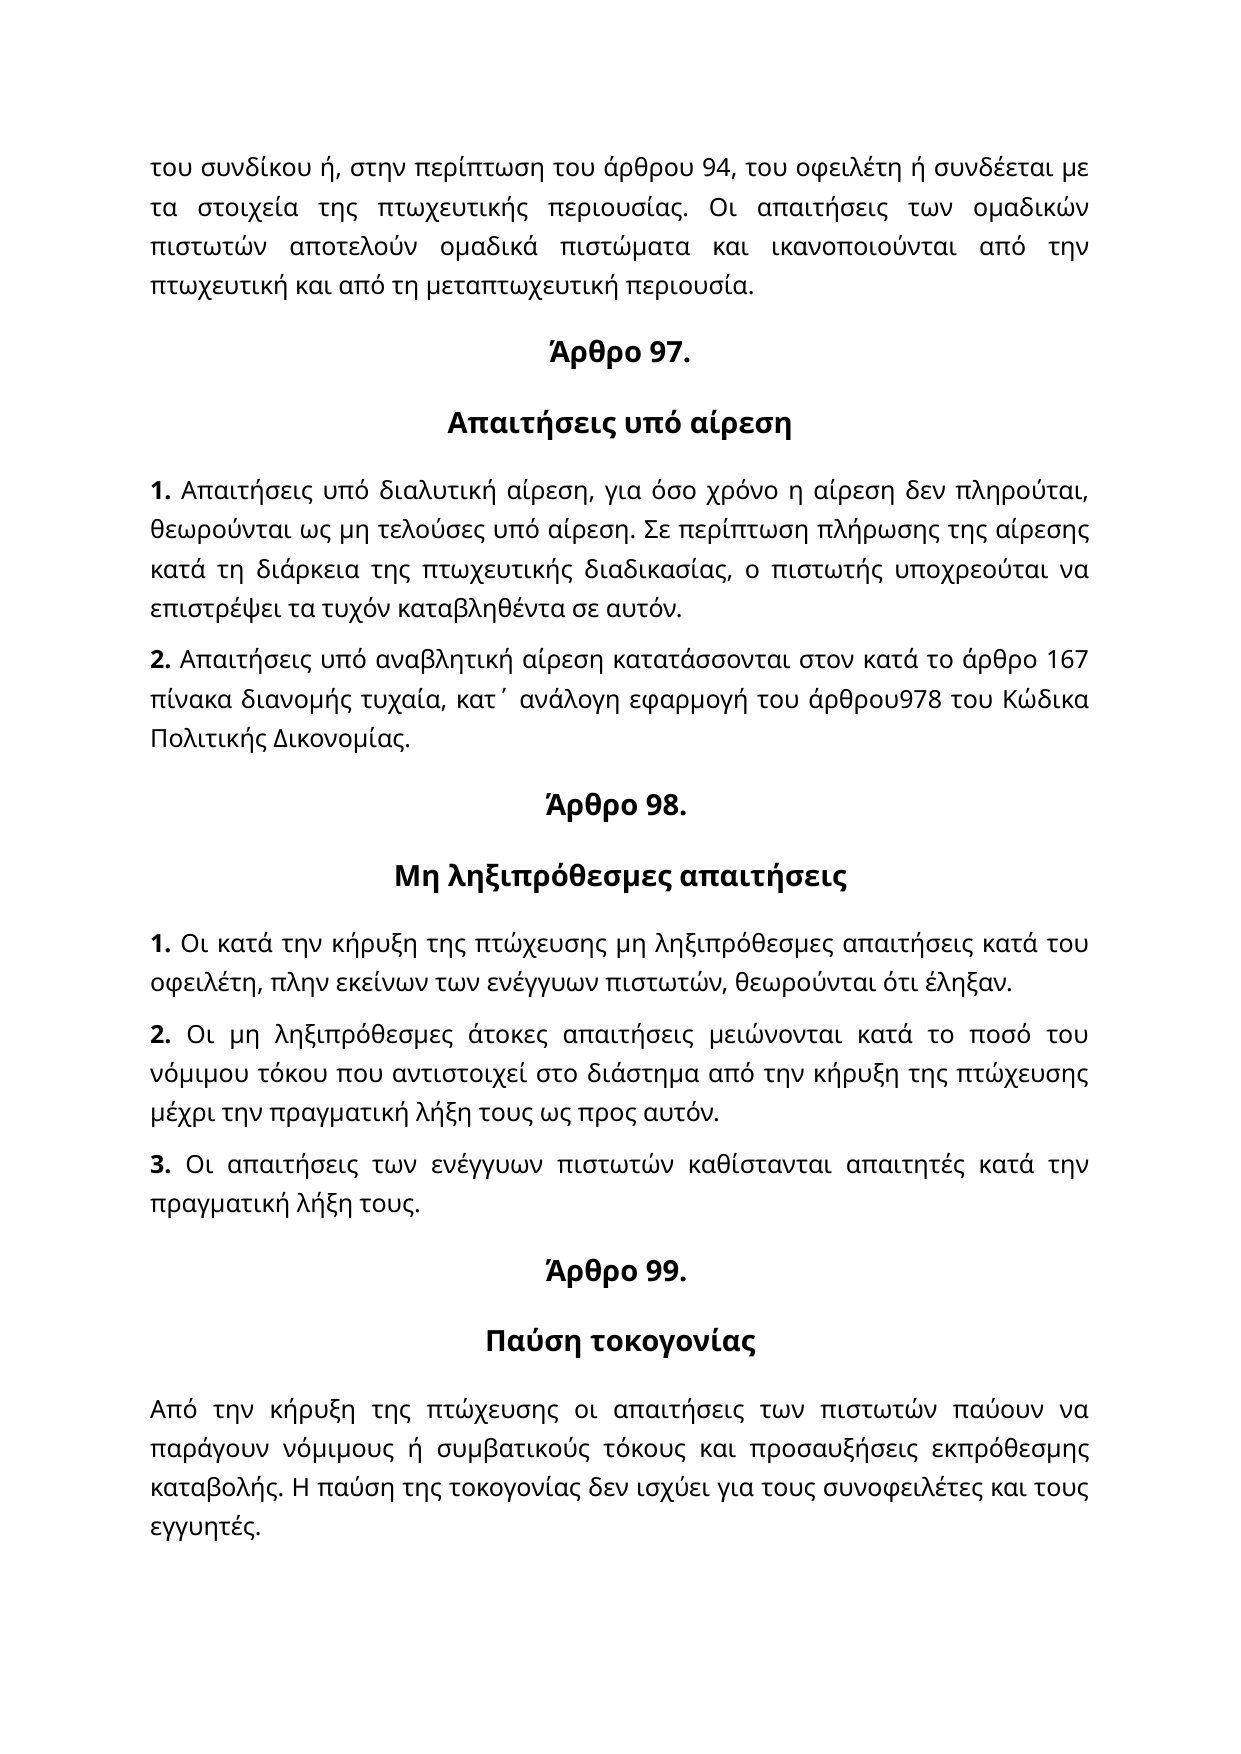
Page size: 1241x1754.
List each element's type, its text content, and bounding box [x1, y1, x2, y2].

subtitle Παύση τοκογονίας [150, 1321, 1090, 1360]
text 2. Οι μη ληξιπρόθεσμες άτοκες απαιτήσεις μειώνονται κατά το ποσό του νόμιμου τόκου που αντιστοιχεί στο διάστημα από την κήρυξη της πτώχευσης μέχρι την πραγματική λήξη τους ως προς αυτόν. [150, 1017, 1090, 1129]
subtitle Απαιτήσεις υπό αίρεση [150, 402, 1090, 442]
subtitle Μη ληξιπρόθεσμες απαιτήσεις [150, 855, 1090, 895]
text 1. Οι κατά την κήρυξη της πτώχευσης μη ληξιπρόθεσμες απαιτήσεις κατά του οφειλέτη, πλην εκείνων των ενέγγυων πιστωτών, θεωρούνται ότι έληξαν. [150, 926, 1090, 999]
subtitle Άρθρο 99. [150, 1250, 1090, 1290]
text του συνδίκου ή, στην περίπτωση του άρθρου 94, του οφειλέτη ή συνδέεται με τα στοιχεία της πτωχευτικής περιουσίας. Οι απαιτήσεις των ομαδικών πιστωτών αποτελούν ομαδικά πιστώματα και ικανοποιούνται από την πτωχευτική και από τη μεταπτωχευτική περιουσία. [150, 150, 1090, 302]
subtitle Άρθρο 98. [150, 784, 1090, 824]
text 3. Οι απαιτήσεις των ενέγγυων πιστωτών καθίστανται απαιτητές κατά την πραγματική λήξη τους. [150, 1147, 1090, 1220]
text Από την κήρυξη της πτώχευσης οι απαιτήσεις των πιστωτών παύουν να παράγουν νόμιμους ή συμβατικούς τόκους και προσαυξήσεις εκπρόθεσμης καταβολής. Η παύση της τοκογονίας δεν ισχύει για τους συνοφειλέτες και τους εγγυητές. [150, 1391, 1090, 1543]
text 2. Απαιτήσεις υπό αναβλητική αίρεση κατατάσσονται στον κατά το άρθρο 167 πίνακα διανομής τυχαία, κατ΄ ανάλογη εφαρμογή του άρθρου978 του Κώδικα Πολιτικής Δικονομίας. [150, 642, 1090, 754]
text 1. Απαιτήσεις υπό διαλυτική αίρεση, για όσο χρόνο η αίρεση δεν πληρούται, θεωρούνται ως μη τελούσες υπό αίρεση. Σε περίπτωση πλήρωσης της αίρεσης κατά τη διάρκεια της πτωχευτικής διαδικασίας, ο πιστωτής υποχρεούται να επιστρέψει τα τυχόν καταβληθέντα σε αυτόν. [150, 473, 1090, 624]
subtitle Άρθρο 97. [150, 332, 1090, 371]
